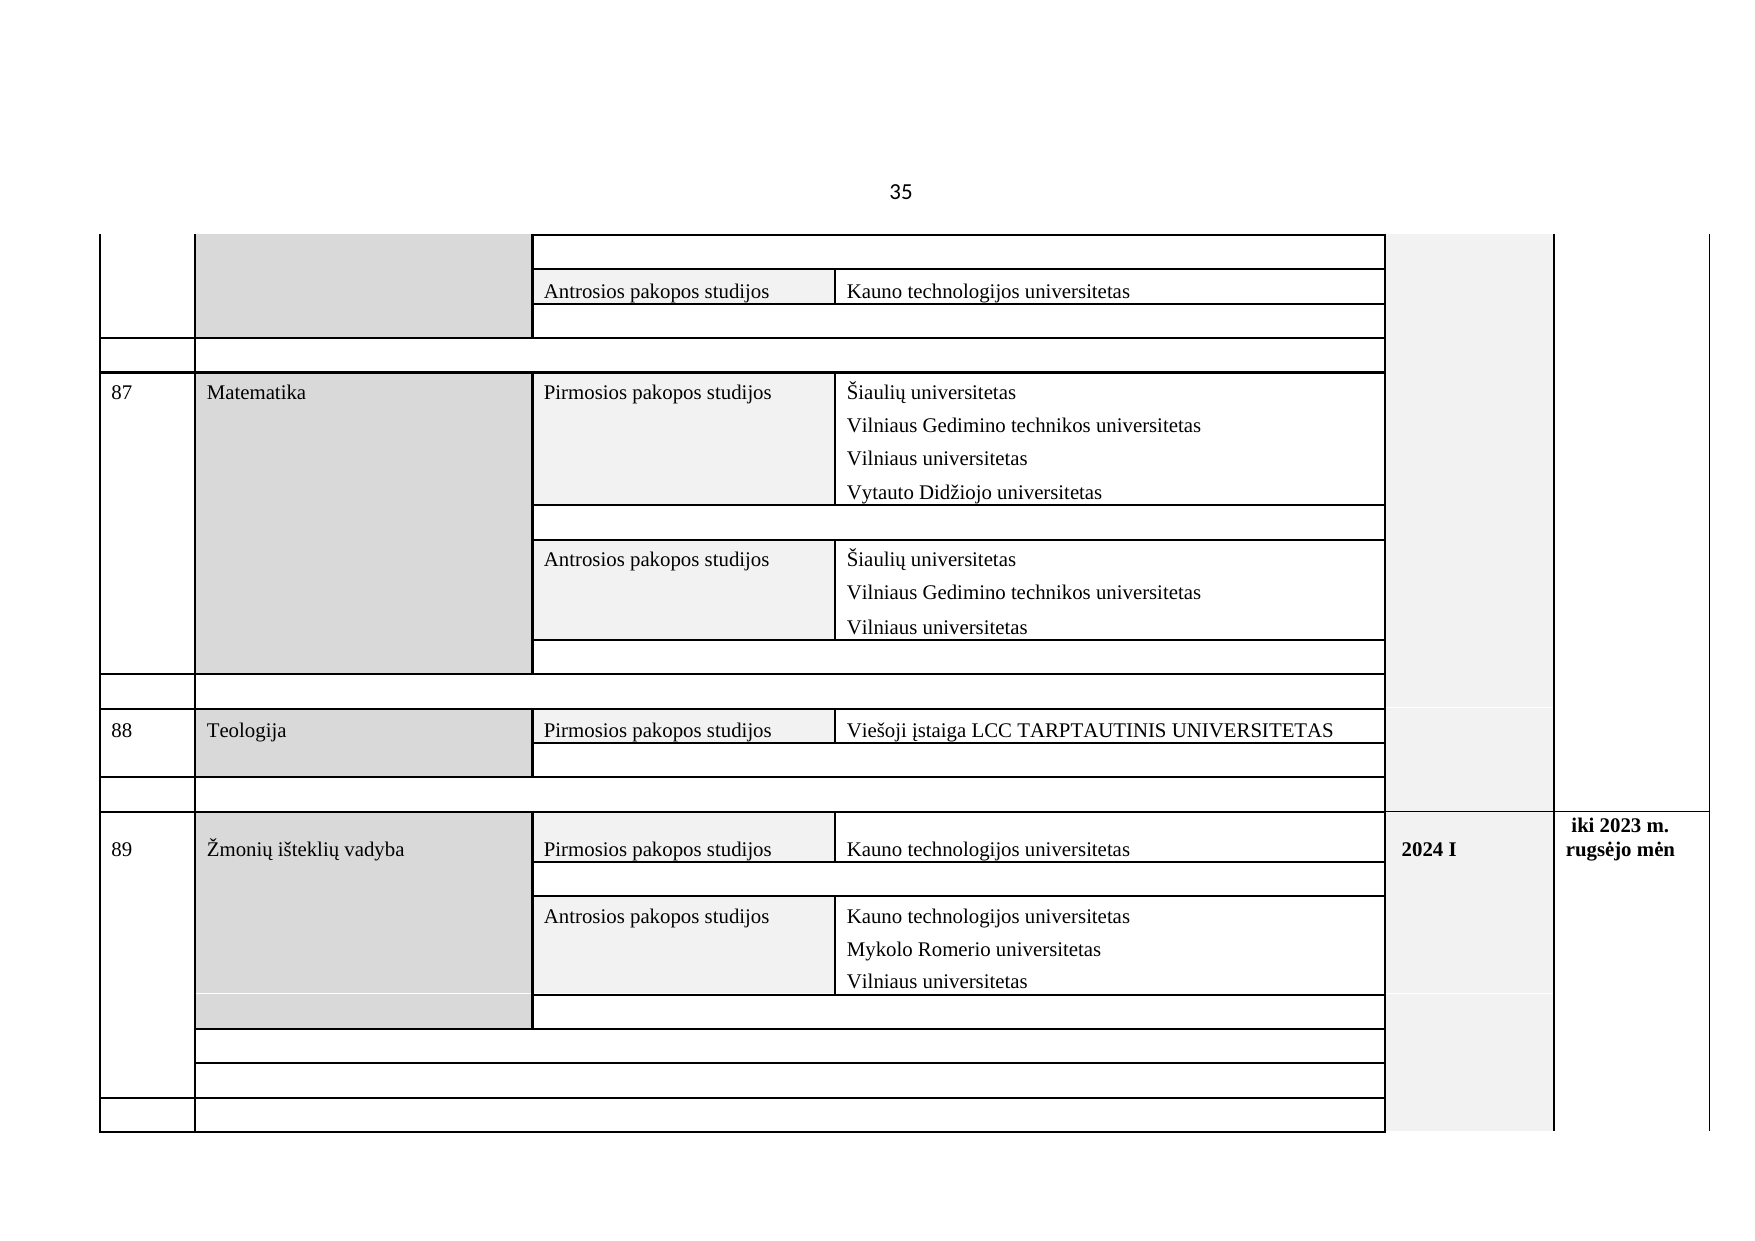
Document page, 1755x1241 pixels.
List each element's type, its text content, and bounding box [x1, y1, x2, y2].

table_cell [1555, 994, 1709, 1028]
table_cell [196, 571, 531, 604]
table_cell [1555, 371, 1709, 404]
table_cell [1386, 371, 1553, 404]
table_cell [101, 571, 194, 604]
table_cell [534, 437, 834, 470]
table_cell Matematika [196, 374, 531, 404]
table_cell [1386, 895, 1553, 928]
table_cell [101, 928, 194, 961]
table_cell [1555, 639, 1709, 673]
table_cell [835, 675, 1384, 707]
table_cell [1555, 268, 1709, 303]
table_cell Mykolo Romerio universitetas [836, 928, 1384, 961]
table_cell Vytauto Didžiojo universitetas [836, 470, 1384, 504]
table_cell [835, 1064, 1384, 1097]
table_cell Antrosios pakopos studijos [534, 270, 834, 303]
table_cell [196, 234, 531, 268]
table_cell [1555, 604, 1709, 639]
table_cell Pirmosios pakopos studijos [534, 374, 834, 404]
table_cell [1386, 470, 1553, 504]
table_cell [101, 639, 194, 673]
table_cell [533, 778, 835, 811]
table_cell [1555, 895, 1709, 928]
table_cell [1386, 437, 1553, 470]
table_cell [534, 571, 834, 604]
table_cell [101, 470, 194, 504]
table_cell Pirmosios pakopos studijos Suma [534, 744, 1384, 776]
table_cell [1386, 673, 1553, 707]
table_cell Vilniaus Gedimino technikos universitetas [836, 571, 1384, 604]
table_cell Pirmosios pakopos studijos [534, 710, 834, 742]
table_cell [101, 268, 194, 303]
table_cell [1386, 708, 1553, 742]
table_cell Kauno technologijos universitetas [836, 270, 1384, 303]
table_cell [533, 1064, 835, 1097]
table_cell [1555, 234, 1709, 268]
table_cell [1555, 437, 1709, 470]
table_cell [101, 604, 194, 639]
table_cell [101, 742, 194, 776]
table_cell [1555, 404, 1709, 437]
table_cell 2024 I [1386, 812, 1553, 861]
table_cell [1386, 404, 1553, 437]
table_cell [101, 1062, 194, 1097]
table_cell Maisto technologijos Suma [196, 339, 835, 371]
table_cell [835, 1030, 1384, 1062]
table_cell [196, 895, 531, 928]
table_cell [534, 961, 834, 993]
table_cell [196, 504, 531, 539]
table_cell [101, 994, 194, 1028]
table_cell Pirmosios pakopos studijos Suma [534, 236, 1384, 268]
table_cell [1386, 504, 1553, 539]
table_cell [1555, 673, 1709, 707]
table_cell [196, 470, 531, 504]
table_cell [1386, 639, 1553, 673]
table_cell [196, 861, 531, 895]
table_cell [1555, 928, 1709, 961]
table_cell [101, 895, 194, 928]
table_cell [101, 504, 194, 539]
table_cell [1386, 1097, 1553, 1131]
table_cell 87 [101, 374, 194, 404]
table_cell iki 2023 m. rugsėjo mėn [1555, 812, 1709, 861]
table_cell [196, 604, 531, 639]
table_cell [1555, 539, 1709, 571]
table_cell Kauno technologijos universitetas [836, 813, 1384, 861]
table_cell Vilniaus universitetas [836, 961, 1384, 993]
table_cell [1555, 303, 1709, 337]
table_cell [101, 1099, 194, 1131]
table_cell [196, 437, 531, 470]
table_cell [534, 928, 834, 961]
table_cell Teologija [196, 710, 531, 742]
table_cell 89 [101, 813, 194, 861]
table_cell Pirmosios pakopos studijos [534, 813, 834, 861]
table_cell Žmonių išteklių vadyba [196, 813, 531, 861]
table_cell [196, 994, 531, 1028]
table_cell [196, 639, 531, 673]
table_cell [196, 961, 531, 993]
table_cell Kauno technologijos universitetas [836, 897, 1384, 928]
table_cell [534, 604, 834, 639]
table_cell Teologija Suma [196, 778, 532, 811]
table_cell [533, 675, 835, 707]
table_cell Antrosios pakopos studijos Suma [534, 305, 1384, 337]
table_cell 88 [101, 710, 194, 742]
table_cell Pirmosios pakopos studijos Suma [534, 506, 1384, 539]
table_cell [1555, 504, 1709, 539]
table_cell Vilniaus Gedimino technikos universitetas [836, 404, 1384, 437]
table_cell [101, 404, 194, 437]
table_cell [1386, 539, 1553, 571]
table_cell [1386, 303, 1553, 337]
table_cell Vilniaus universitetas [836, 437, 1384, 470]
table_cell [1555, 1028, 1709, 1062]
table_cell [1386, 1062, 1553, 1097]
table_cell [1555, 861, 1709, 895]
table_cell [1386, 928, 1553, 961]
table_cell [101, 539, 194, 571]
table_cell [835, 778, 1384, 811]
table_cell [101, 339, 194, 371]
table_cell [1386, 861, 1553, 895]
table_cell [1386, 742, 1553, 776]
table_cell [1386, 604, 1553, 639]
table_cell [196, 928, 531, 961]
table_cell Antrosios pakopos studijos [534, 541, 834, 571]
table_cell [1555, 1097, 1709, 1131]
table_cell [196, 303, 531, 337]
table_cell Šiaulių universitetas [836, 541, 1384, 571]
table_cell [1386, 337, 1553, 371]
table_cell [196, 539, 531, 571]
table_cell Antrosios pakopos studijos Suma [534, 641, 1384, 673]
table_cell [1555, 470, 1709, 504]
table_cell Antrosios pakopos studijos [534, 897, 834, 928]
table_cell [534, 470, 834, 504]
table_cell Matematika Suma [196, 675, 532, 707]
table_cell Antrosios pakopos studijos Suma [534, 996, 1384, 1028]
table_cell [1386, 268, 1553, 303]
table_cell [1555, 742, 1709, 776]
table_cell Vilniaus universitetas [836, 604, 1384, 639]
table_cell [101, 303, 194, 337]
table_cell Viešoji įstaiga LCC TARPTAUTINIS UNIVERSITETAS [836, 710, 1384, 742]
table_cell [1555, 776, 1709, 811]
table_cell [196, 742, 531, 776]
table_cell [196, 1064, 532, 1097]
table_cell Žmonių išteklių vadyba Suma [196, 1030, 835, 1062]
table_cell [533, 1099, 835, 1131]
table_cell [1386, 776, 1553, 811]
table_cell [101, 861, 194, 895]
table_cell [1555, 708, 1709, 742]
table_cell [1386, 1028, 1553, 1062]
table_cell [1555, 1062, 1709, 1097]
table_cell [101, 437, 194, 470]
table_cell [196, 1099, 532, 1131]
table_cell [1555, 571, 1709, 604]
table_cell [101, 234, 194, 268]
table_cell [534, 404, 834, 437]
table_cell [1386, 571, 1553, 604]
table_cell [1555, 337, 1709, 371]
table_cell [101, 778, 194, 811]
table_cell [1386, 961, 1553, 993]
table_cell [196, 404, 531, 437]
table_cell [101, 961, 194, 993]
table_cell [101, 1028, 194, 1062]
table_cell [101, 675, 194, 707]
table_cell [835, 339, 1384, 371]
table_cell [1555, 961, 1709, 993]
table_cell [196, 268, 531, 303]
table_cell [1386, 994, 1553, 1028]
table_cell Šiaulių universitetas [836, 374, 1384, 404]
table_cell [1386, 234, 1553, 268]
table_cell [835, 1099, 1384, 1131]
table_cell Pirmosios pakopos studijos Suma [534, 863, 1384, 895]
